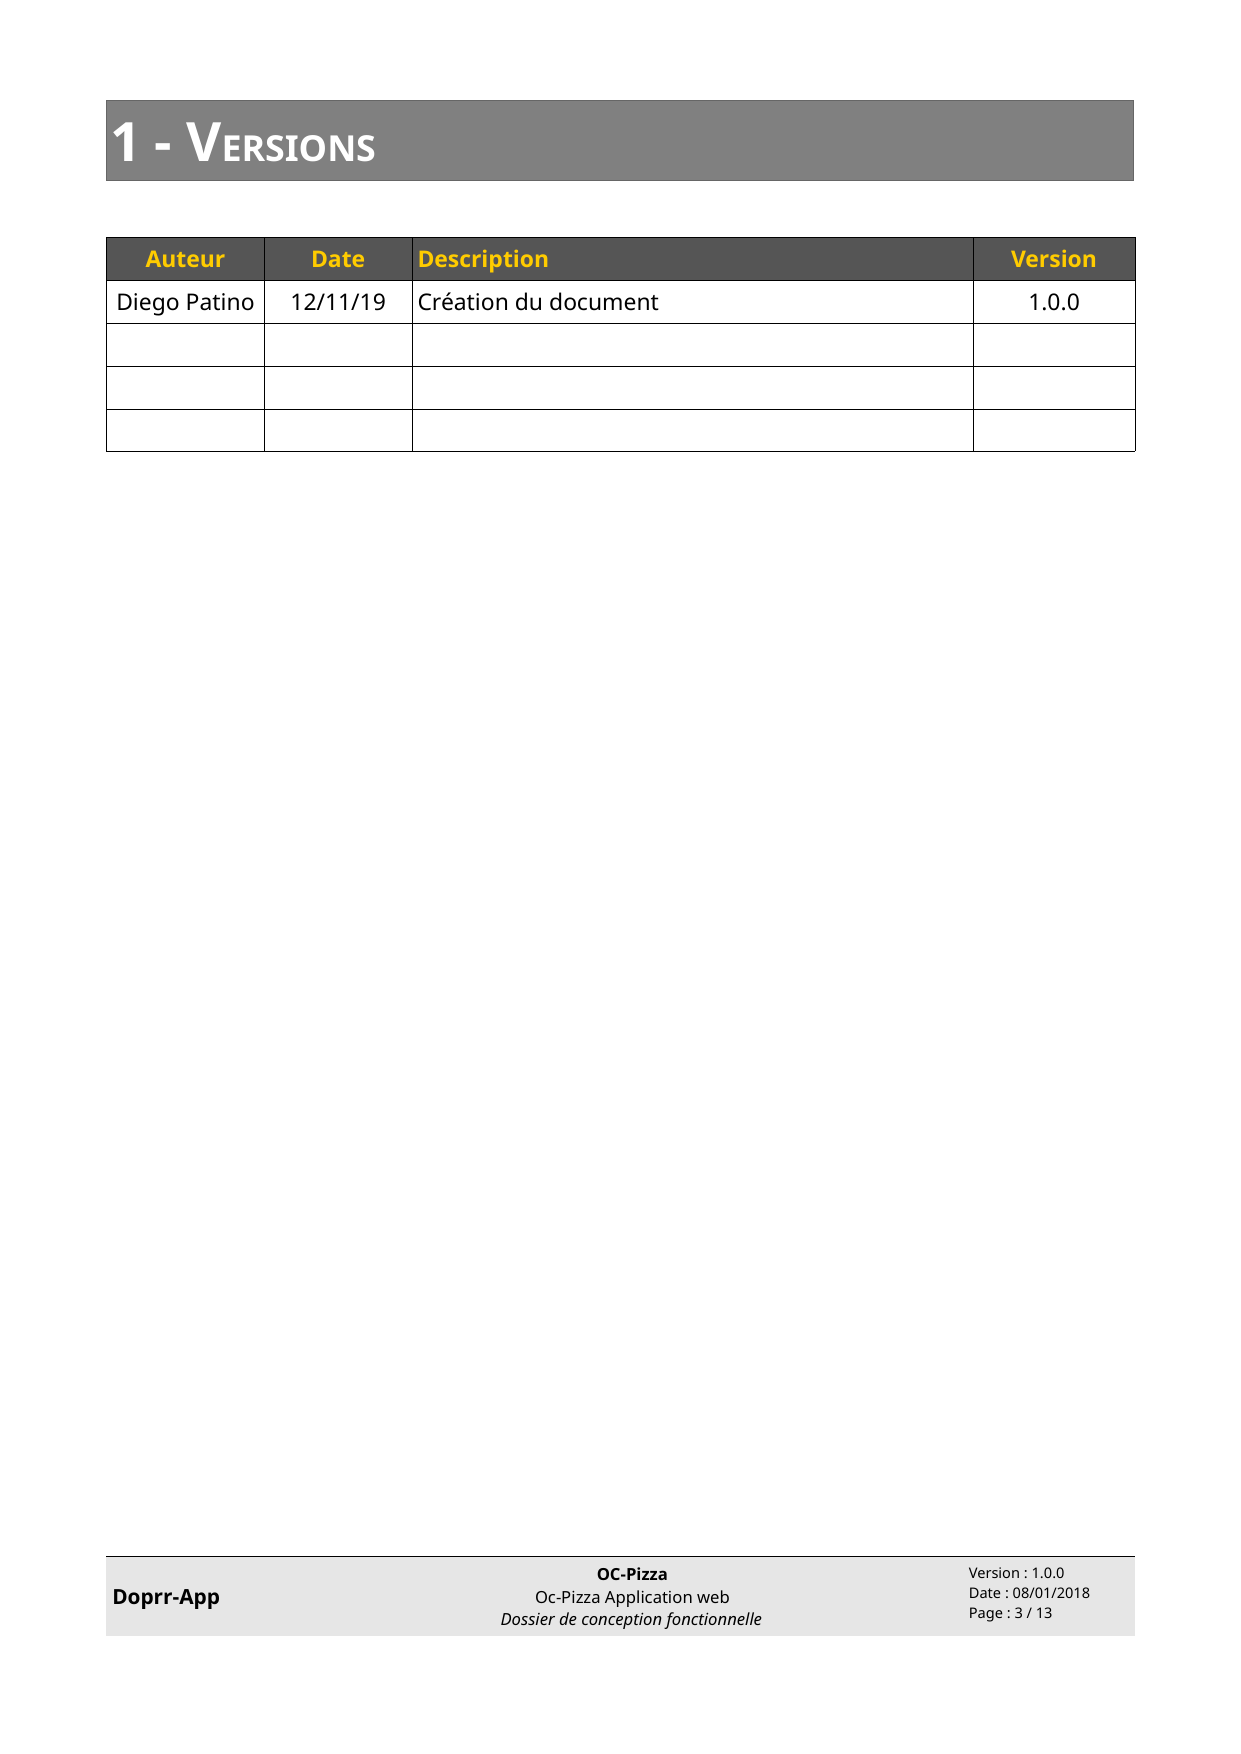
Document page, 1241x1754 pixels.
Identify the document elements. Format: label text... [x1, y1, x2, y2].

table_cell [413, 324, 973, 366]
table_cell 11/12/19 [265, 281, 412, 323]
table_cell Création du document [413, 281, 973, 323]
table_cell [974, 367, 1135, 408]
table_cell [265, 367, 412, 408]
table_cell [974, 324, 1135, 366]
table_cell Diego Patino [107, 281, 264, 323]
table_cell [265, 410, 412, 451]
table_header Version [974, 238, 1135, 280]
subtitle Versions [107, 101, 1133, 180]
table_header Auteur [107, 238, 264, 280]
table_cell [107, 410, 264, 451]
table_cell [107, 324, 264, 366]
table_cell 1.0.0 [974, 281, 1135, 323]
table_cell [413, 367, 973, 408]
table_cell [974, 410, 1135, 451]
table_cell [265, 324, 412, 366]
table_header Date [265, 238, 412, 280]
table_cell [107, 367, 264, 408]
table_header Description [413, 238, 973, 280]
table_cell [413, 410, 973, 451]
